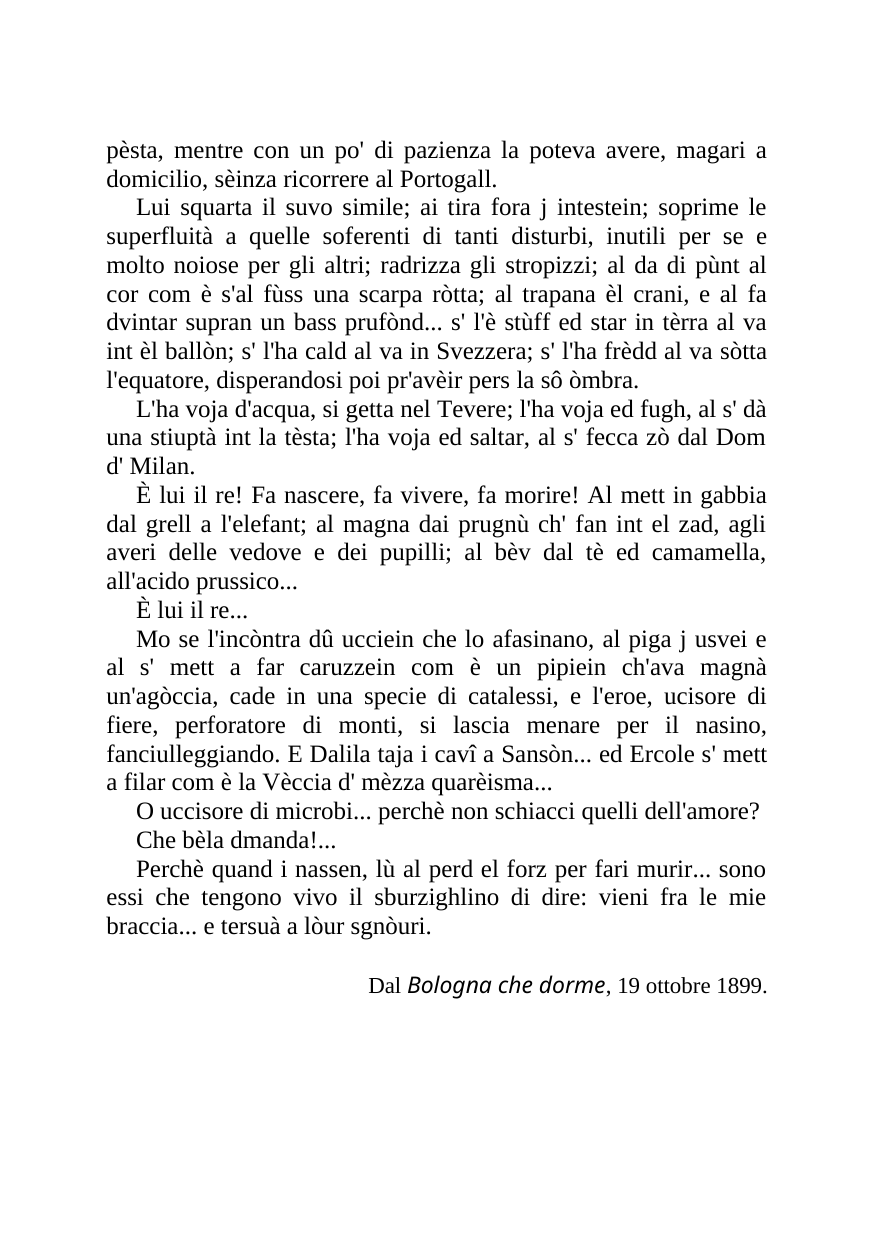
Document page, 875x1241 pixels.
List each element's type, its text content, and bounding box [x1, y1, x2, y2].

text Perchè quand i nassen, lù al perd el forz per fari murir... sono essi che tengono vivo il sburzighlino di dire: vieni fra le mie braccia... e tersuà a lòur sgnòuri. [106, 854, 768, 940]
text Dal Bologna che dorme, 19 ottobre 1899. [106, 969, 768, 1000]
text L'ha voja d'acqua, si getta nel Tevere; l'ha voja ed fugh, al s' dà una stiuptà int la tèsta; l'ha voja ed saltar, al s' fecca zò dal Dom d' Milan. [106, 394, 768, 480]
text O uccisore di microbi... perchè non schiacci quelli dell'amore? [106, 796, 768, 825]
text Mo se l'incòntra dû ucciein che lo afasinano, al piga j usvei e al s' mett a far caruzzein com è un pipiein ch'ava magnà un'agòccia, cade in una specie di catalessi, e l'eroe, ucisore di fiere, perforatore di monti, si lascia menare per il nasino, fanciulleggiando. E Dalila taja i cavî a Sansòn... ed Ercole s' mett a filar com è la Vèccia d' mèzza quarèisma... [106, 624, 768, 796]
text Che bèla dmanda!... [106, 825, 768, 854]
text pèsta, mentre con un po' di pazienza la poteva avere, magari a domicilio, sèinza ricorrere al Portogall. [106, 135, 768, 192]
text Lui squarta il suvo simile; ai tira fora j intestein; soprime le superfluità a quelle soferenti di tanti disturbi, inutili per se e molto noiose per gli altri; radrizza gli stropizzi; al da di pùnt al cor com è s'al fùss una scarpa ròtta; al trapana èl crani, e al fa dvintar supran un bass prufònd... s' l'è stùff ed star in tèrra al va int èl ballòn; s' l'ha cald al va in Svezzera; s' l'ha frèdd al va sòtta l'equatore, disperandosi poi pr'avèir pers la sô òmbra. [106, 192, 768, 394]
text È lui il re... [106, 595, 768, 624]
text È lui il re! Fa nascere, fa vivere, fa morire! Al mett in gabbia dal grell a l'elefant; al magna dai prugnù ch' fan int el zad, agli averi delle vedove e dei pupilli; al bèv dal tè ed camamella, all'acido prussico... [106, 480, 768, 595]
